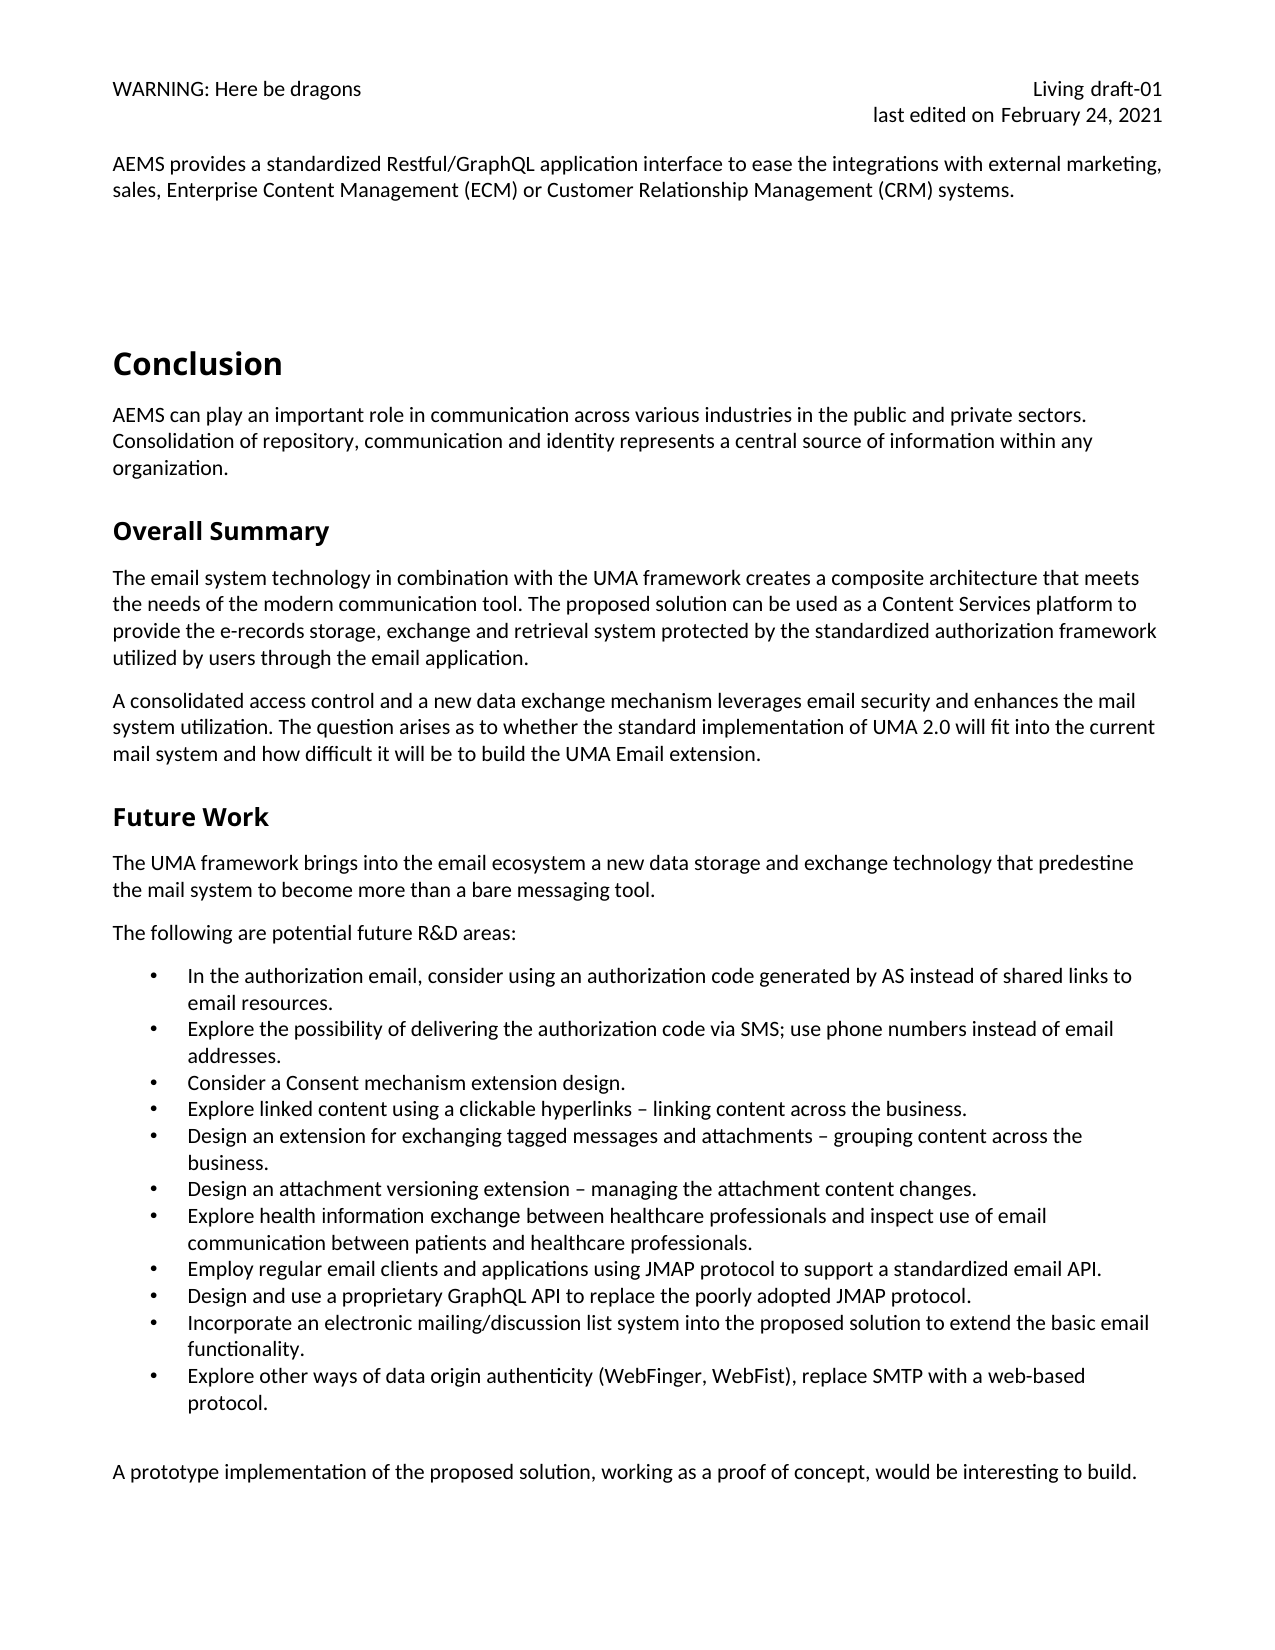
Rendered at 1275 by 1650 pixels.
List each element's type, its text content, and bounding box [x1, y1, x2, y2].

list Consider a Consent mechanism extension design. [150, 1069, 1162, 1095]
text Conclusion [112, 342, 1162, 385]
list Employ regular email clients and applications using JMAP protocol to support a standardized email API. [150, 1255, 1162, 1282]
list Design an extension for exchanging tagged messages and attachments – grouping content across the business. [150, 1122, 1162, 1175]
text Future Work [112, 799, 1162, 833]
list Explore other ways of data origin authenticity (WebFinger, WebFist), replace SMTP with a web-based protocol. [150, 1362, 1162, 1415]
list Explore the possibility of delivering the authorization code via SMS; use phone numbers instead of email addresses. [150, 1015, 1162, 1069]
text AEMS can play an important role in communication across various industries in the public and private sectors. Consolidation of repository, communication and identity represents a central source of information within any organization. [112, 401, 1162, 481]
text The email system technology in combination with the UMA framework creates a composite architecture that meets the needs of the modern communication tool. The proposed solution can be used as a Content Services platform to provide the e-records storage, exchange and retrieval system protected by the standardized authorization framework utilized by users through the email application. [112, 564, 1162, 671]
list In the authorization email, consider using an authorization code generated by AS instead of shared links to email resources. [150, 962, 1162, 1015]
list Explore health information exchange between healthcare professionals and inspect use of email communication between patients and healthcare professionals. [150, 1202, 1162, 1255]
text A prototype implementation of the proposed solution, working as a proof of concept, would be interesting to build. [112, 1458, 1162, 1485]
text The UMA framework brings into the email ecosystem a new data storage and exchange technology that predestine the mail system to become more than a bare messaging tool. [112, 849, 1162, 903]
list Design an attachment versioning extension – managing the attachment content changes. [150, 1175, 1162, 1202]
list Design and use a proprietary GraphQL API to replace the poorly adopted JMAP protocol. [150, 1282, 1162, 1309]
text A consolidated access control and a new data exchange mechanism leverages email security and enhances the mail system utilization. The question arises as to whether the standard implementation of UMA 2.0 will fit into the current mail system and how difficult it will be to build the UMA Email extension. [112, 687, 1162, 767]
text AEMS provides a standardized Restful/GraphQL application interface to ease the integrations with external marketing, sales, Enterprise Content Management (ECM) or Customer Relationship Management (CRM) systems. [112, 150, 1162, 203]
text The following are potential future R&D areas: [112, 919, 1162, 946]
text Overall Summary [112, 513, 1162, 548]
list Incorporate an electronic mailing/discussion list system into the proposed solution to extend the basic email functionality. [150, 1309, 1162, 1362]
list Explore linked content using a clickable hyperlinks – linking content across the business. [150, 1095, 1162, 1122]
